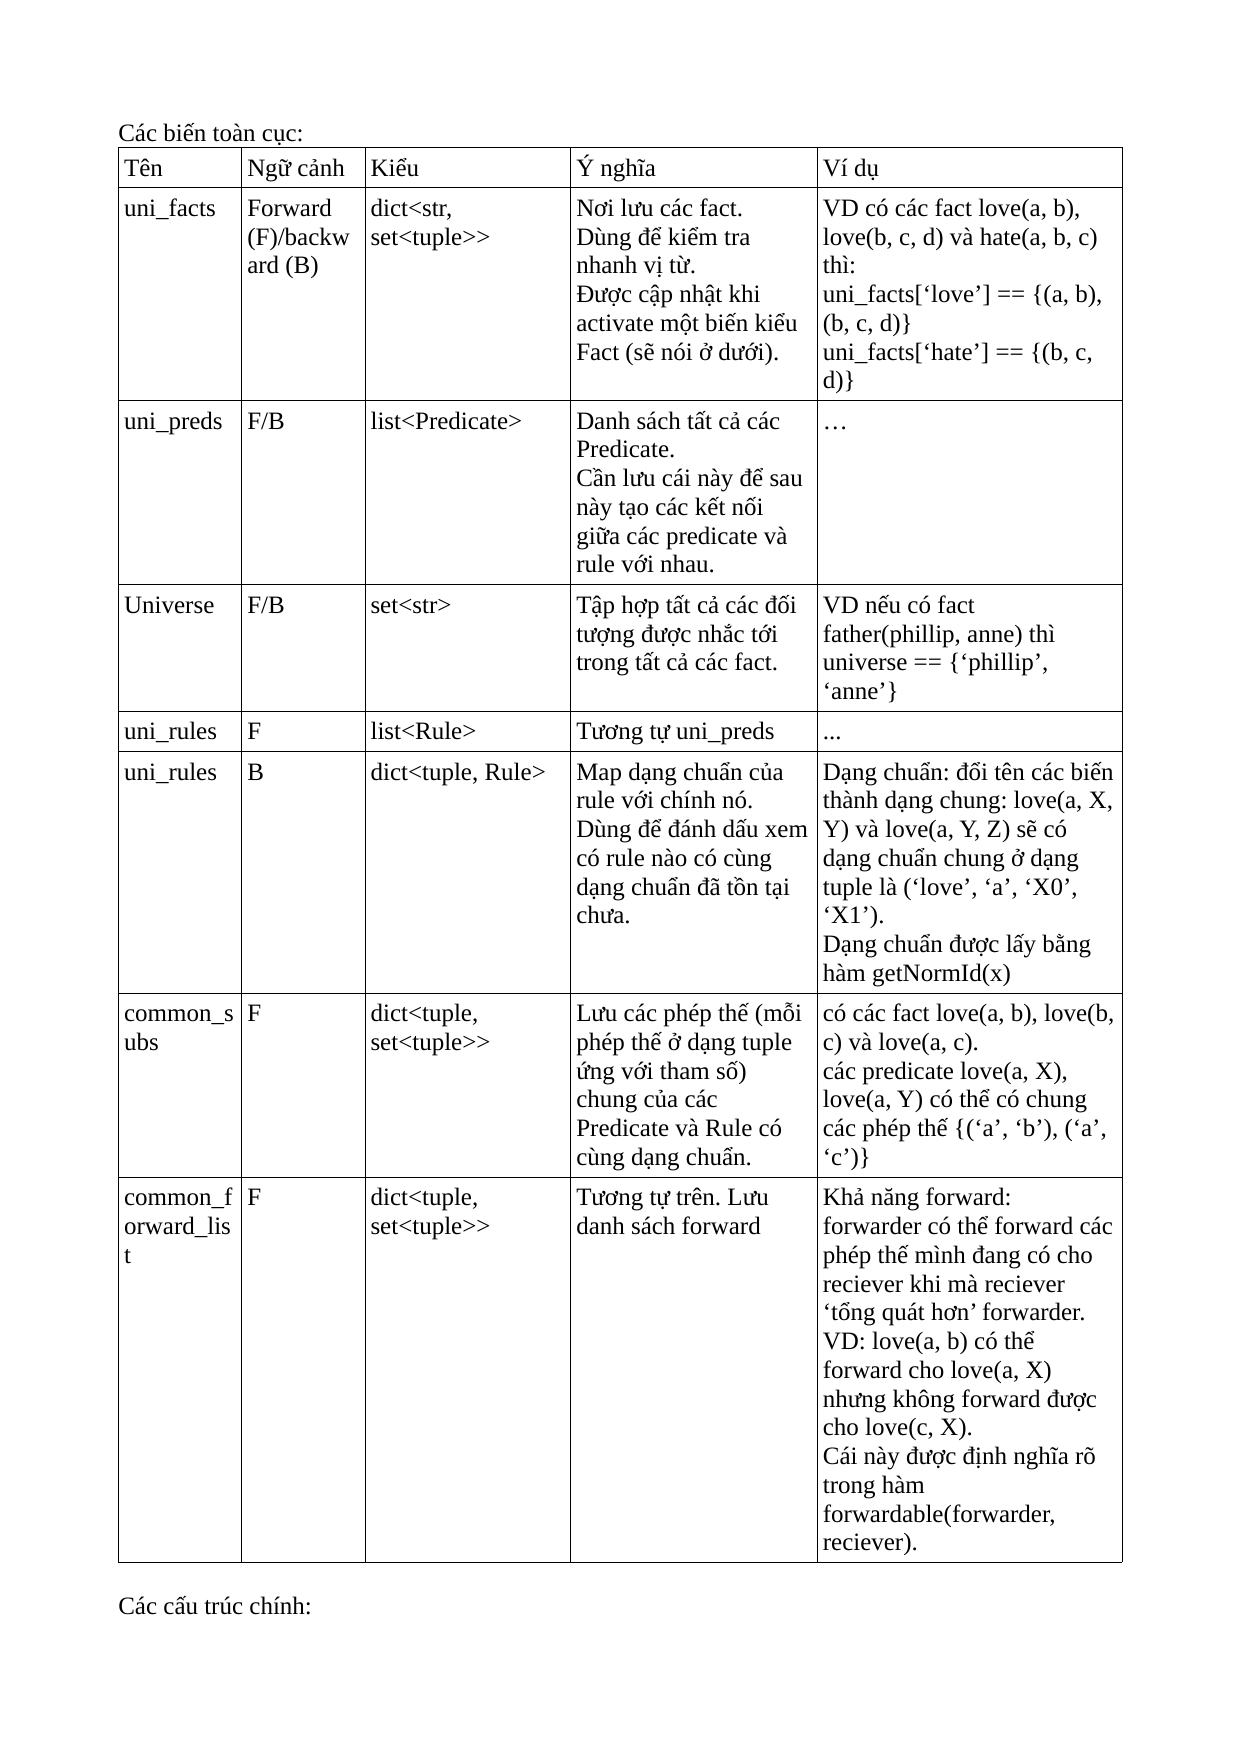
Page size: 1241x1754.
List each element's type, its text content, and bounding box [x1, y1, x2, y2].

table_cell VD nếu có fact father(phillip, anne) thì universe == {‘phillip’, ‘anne’} [818, 585, 1122, 711]
table_cell list<Rule> [366, 712, 570, 751]
table_cell VD có các fact love(a, b), love(b, c, d) và hate(a, b, c) thì: uni_facts[‘love’] == {(a, b), (b, c, d)} uni_facts[‘hate’] == {(b, c, d)} [818, 188, 1122, 400]
table_cell Nơi lưu các fact. Dùng để kiểm tra nhanh vị từ. Được cập nhật khi activate một biến kiểu Fact (sẽ nói ở dưới). [571, 188, 817, 400]
table_cell Map dạng chuẩn của rule với chính nó. Dùng để đánh dấu xem có rule nào có cùng dạng chuẩn đã tồn tại chưa. [571, 752, 817, 992]
table_cell list<Predicate> [366, 401, 570, 584]
table_cell Tập hợp tất cả các đối tượng được nhắc tới trong tất cả các fact. [571, 585, 817, 711]
text Các cấu trúc chính: [118, 1591, 1122, 1619]
table_cell Danh sách tất cả các Predicate. Cần lưu cái này để sau này tạo các kết nối giữa các predicate và rule với nhau. [571, 401, 817, 584]
table_cell có các fact love(a, b), love(b, c) và love(a, c). các predicate love(a, X), love(a, Y) có thể có chung các phép thế {(‘a’, ‘b’), (‘a’, ‘c’)} [818, 994, 1122, 1177]
table_cell Tương tự uni_preds [571, 712, 817, 751]
table_cell uni_rules [119, 712, 241, 751]
table_header Ngữ cảnh [242, 148, 365, 187]
table_cell dict<tuple, Rule> [366, 752, 570, 992]
table_cell dict<str, set<tuple>> [366, 188, 570, 400]
table_cell Universe [119, 585, 241, 711]
table_cell … [818, 401, 1122, 584]
table_cell set<str> [366, 585, 570, 711]
table_header Ví dụ [818, 148, 1122, 187]
table_cell common_forward_list [119, 1178, 241, 1562]
table_header Ý nghĩa [571, 148, 817, 187]
table_cell uni_facts [119, 188, 241, 400]
table_cell uni_rules [119, 752, 241, 992]
table_cell B [242, 752, 365, 992]
table_cell Dạng chuẩn: đổi tên các biến thành dạng chung: love(a, X, Y) và love(a, Y, Z) sẽ có dạng chuẩn chung ở dạng tuple là (‘love’, ‘a’, ‘X0’, ‘X1’). Dạng chuẩn được lấy bằng hàm getNormId(x) [818, 752, 1122, 992]
text Các biến toàn cục: [118, 118, 1122, 147]
table_cell dict<tuple, set<tuple>> [366, 1178, 570, 1562]
table_cell F/B [242, 401, 365, 584]
table_header Tên [119, 148, 241, 187]
table_cell Khả năng forward: forwarder có thể forward các phép thế mình đang có cho reciever khi mà reciever ‘tổng quát hơn’ forwarder. VD: love(a, b) có thể forward cho love(a, X) nhưng không forward được cho love(c, X). Cái này được định nghĩa rõ trong hàm forwardable(forwarder, reciever). [818, 1178, 1122, 1562]
table_cell dict<tuple, set<tuple>> [366, 994, 570, 1177]
table_cell Tương tự trên. Lưu danh sách forward [571, 1178, 817, 1562]
table_cell common_subs [119, 994, 241, 1177]
table_cell F [242, 712, 365, 751]
table_cell ... [818, 712, 1122, 751]
table_cell Lưu các phép thế (mỗi phép thế ở dạng tuple ứng với tham số) chung của các Predicate và Rule có cùng dạng chuẩn. [571, 994, 817, 1177]
table_cell F [242, 994, 365, 1177]
table_header Kiểu [366, 148, 570, 187]
table_cell F/B [242, 585, 365, 711]
table_cell uni_preds [119, 401, 241, 584]
table_cell F [242, 1178, 365, 1562]
table_cell Forward (F)/backward (B) [242, 188, 365, 400]
